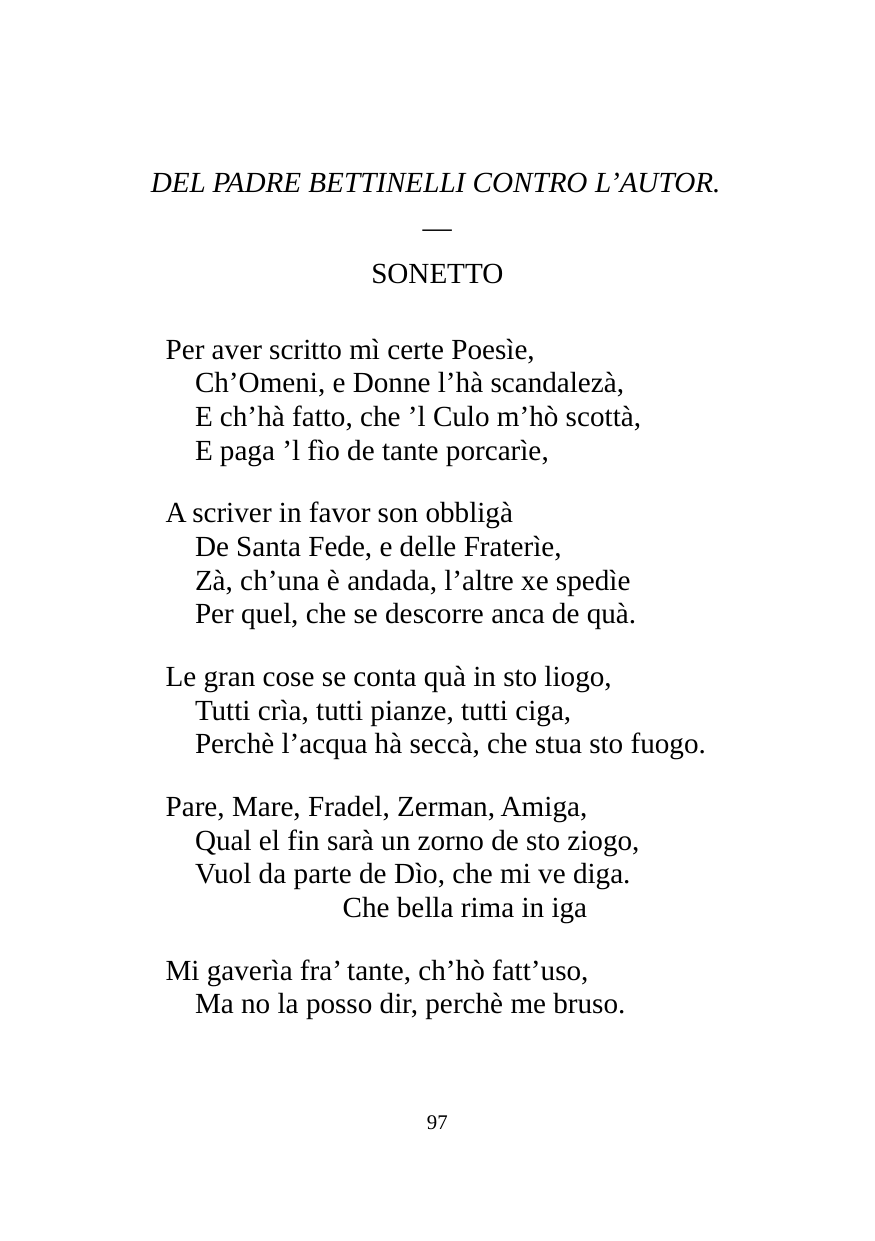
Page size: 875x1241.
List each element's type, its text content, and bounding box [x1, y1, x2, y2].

text A scriver in favor son obbligà De Santa Fede, e delle Fraterìe, Zà, ch’una è andada, l’altre xe spedìe Per quel, che se descorre anca de quà. [165, 496, 768, 630]
text Le gran cose se conta quà in sto liogo, Tutti crìa, tutti pianze, tutti ciga, Perchè l’acqua hà seccà, che stua sto fuogo. [165, 659, 768, 760]
text SONETTO [106, 257, 768, 290]
subtitle DEL PADRE BETTINELLI CONTRO L’AUTOR. [106, 165, 768, 199]
text Per aver scritto mì certe Poesìe, Ch’Omeni, e Donne l’hà scandalezà, E ch’hà fatto, che ’l Culo m’hò scottà, E paga ’l fìo de tante porcarìe, [165, 332, 768, 466]
text Mi gaverìa fra’ tante, ch’hò fatt’uso, Ma no la posso dir, perchè me bruso. [165, 953, 768, 1020]
text — [106, 211, 768, 244]
text Pare, Mare, Fradel, Zerman, Amiga, Qual el fin sarà un zorno de sto ziogo, Vuol da parte de Dìo, che mi ve diga. Che bella rima in iga [165, 789, 768, 923]
